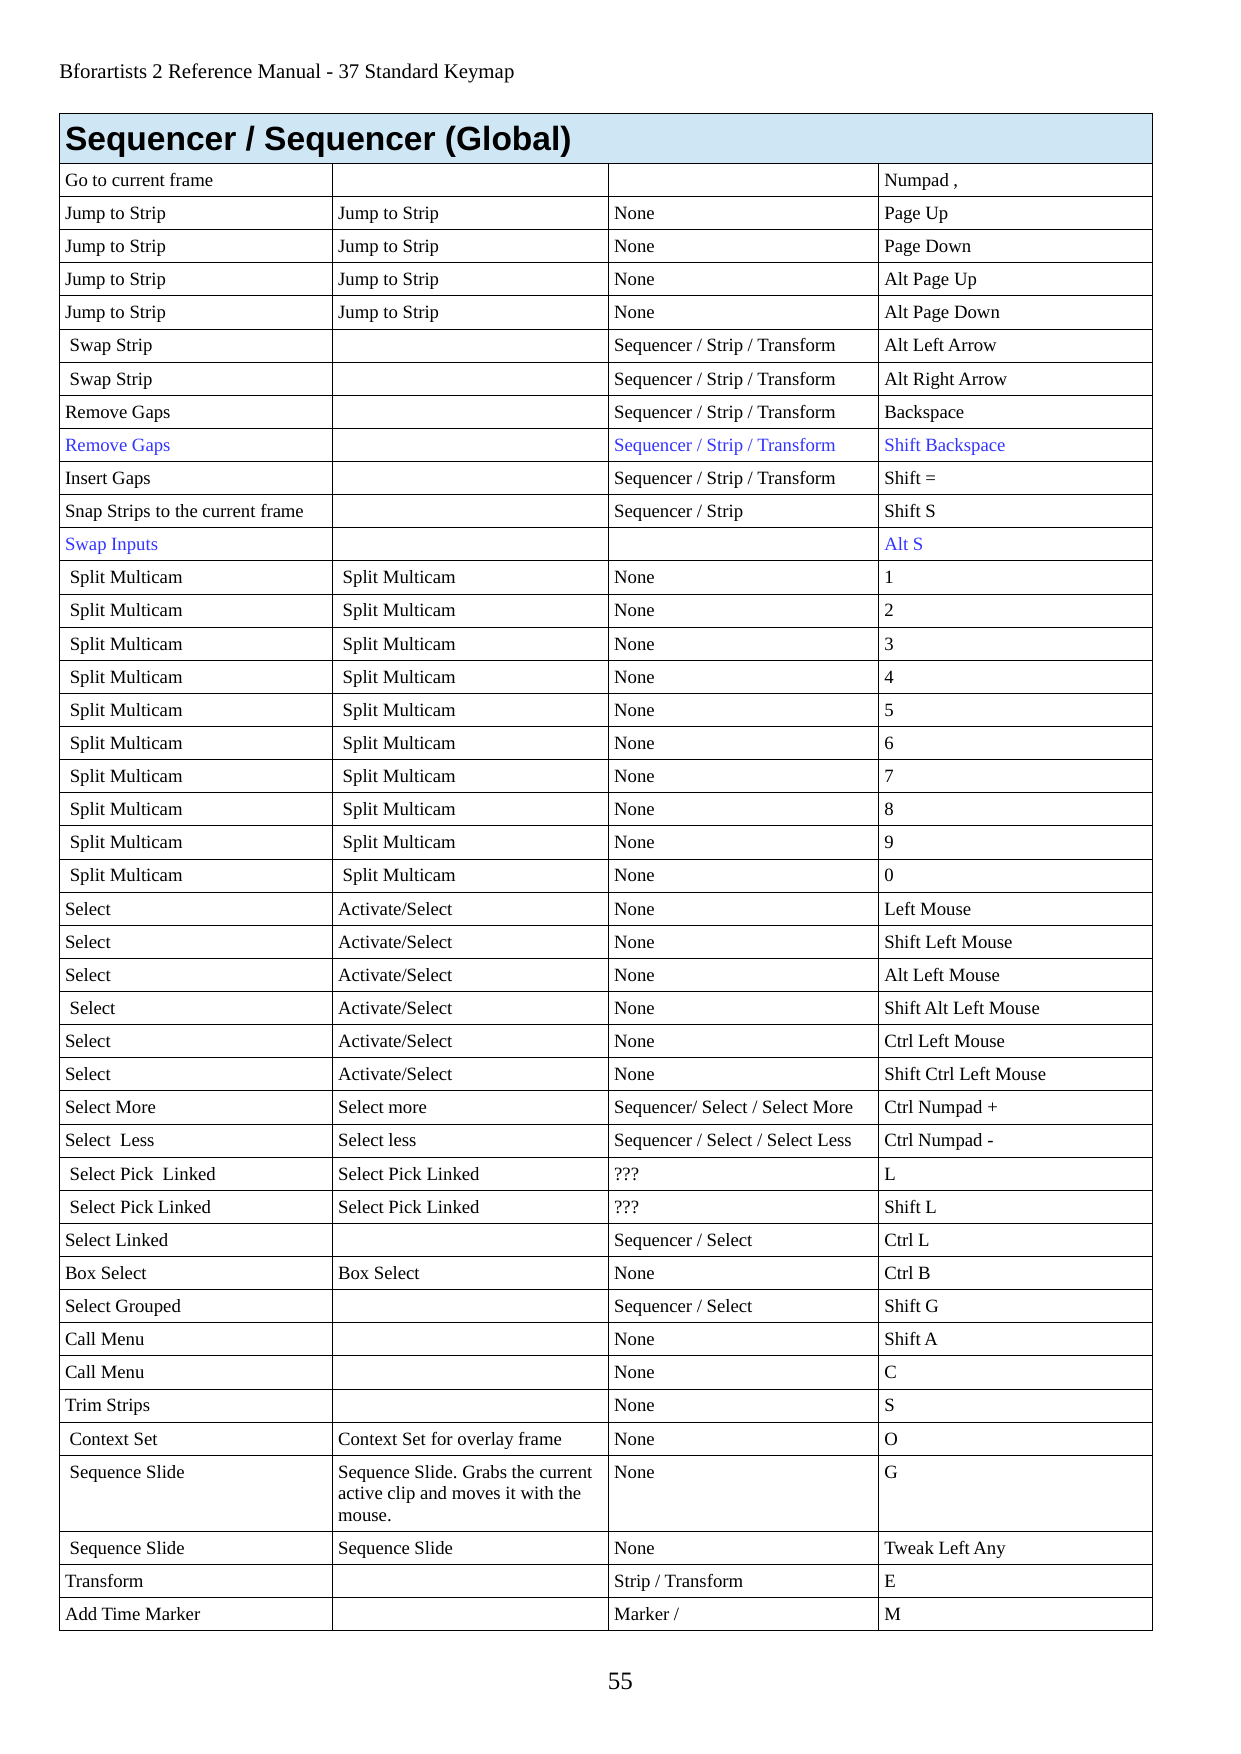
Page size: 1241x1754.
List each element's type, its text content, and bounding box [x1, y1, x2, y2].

table_cell Sequence Slide [333, 1532, 608, 1564]
table_cell 3 [879, 628, 1152, 660]
table_cell Split Multicam [333, 760, 608, 792]
table_cell None [609, 1025, 878, 1057]
table_cell Shift L [879, 1191, 1152, 1223]
table_cell Insert Gaps [60, 462, 332, 494]
table_cell O [879, 1423, 1152, 1455]
table_cell [333, 1565, 608, 1597]
table_cell Numpad , [879, 164, 1152, 196]
table_cell 1 [879, 561, 1152, 593]
table_cell Tweak Left Any [879, 1532, 1152, 1564]
table_cell ??? [609, 1158, 878, 1190]
table_cell ??? [609, 1191, 878, 1223]
table_cell Ctrl Numpad + [879, 1091, 1152, 1123]
table_cell 9 [879, 826, 1152, 858]
table_cell Sequencer/ Select / Select More [609, 1091, 878, 1123]
table_cell S [879, 1390, 1152, 1422]
table_cell [333, 1390, 608, 1422]
table_cell Jump to Strip [60, 263, 332, 295]
table_cell None [609, 959, 878, 991]
table_cell Activate/Select [333, 992, 608, 1024]
table_cell Select [60, 1058, 332, 1090]
table_cell Select More [60, 1091, 332, 1123]
table_cell Box Select [333, 1257, 608, 1289]
table_cell None [609, 561, 878, 593]
table_cell [609, 164, 878, 196]
table_cell Activate/Select [333, 893, 608, 925]
table_cell Ctrl Left Mouse [879, 1025, 1152, 1057]
table_cell Select [60, 893, 332, 925]
table_cell Jump to Strip [333, 296, 608, 328]
table_cell Ctrl Numpad - [879, 1125, 1152, 1157]
table_cell None [609, 1456, 878, 1531]
table_cell Alt S [879, 528, 1152, 560]
table_cell Alt Right Arrow [879, 363, 1152, 395]
table_header Sequencer / Sequencer (Global) [60, 114, 1152, 163]
table_cell None [609, 661, 878, 693]
table_cell 6 [879, 727, 1152, 759]
table_cell Select Less [60, 1125, 332, 1157]
table_cell None [609, 628, 878, 660]
table_cell Transform [60, 1565, 332, 1597]
table_cell None [609, 793, 878, 825]
table_cell Shift Left Mouse [879, 926, 1152, 958]
table_cell Go to current frame [60, 164, 332, 196]
table_cell Shift G [879, 1290, 1152, 1322]
table_cell Split Multicam [333, 628, 608, 660]
table_cell Jump to Strip [60, 230, 332, 262]
table_cell Snap Strips to the current frame [60, 495, 332, 527]
table_cell [333, 495, 608, 527]
table_cell None [609, 992, 878, 1024]
table_cell Jump to Strip [60, 296, 332, 328]
table_cell Activate/Select [333, 1025, 608, 1057]
table_cell [333, 396, 608, 428]
table_cell None [609, 1532, 878, 1564]
table_cell Swap Strip [60, 363, 332, 395]
table_cell Sequence Slide [60, 1532, 332, 1564]
table_cell Select [60, 1025, 332, 1057]
table_cell Call Menu [60, 1323, 332, 1355]
table_cell Shift = [879, 462, 1152, 494]
table_cell Select Pick Linked [60, 1158, 332, 1190]
table_cell Alt Page Down [879, 296, 1152, 328]
table_cell Sequence Slide [60, 1456, 332, 1531]
table_cell Shift Alt Left Mouse [879, 992, 1152, 1024]
table_cell None [609, 1356, 878, 1388]
table_cell None [609, 1257, 878, 1289]
table_cell 0 [879, 860, 1152, 892]
table_cell [333, 1356, 608, 1388]
table_cell Page Up [879, 197, 1152, 229]
table_cell [333, 528, 608, 560]
table_cell Swap Inputs [60, 528, 332, 560]
table_cell Box Select [60, 1257, 332, 1289]
table_cell Alt Left Mouse [879, 959, 1152, 991]
table_cell 5 [879, 694, 1152, 726]
table_cell Ctrl B [879, 1257, 1152, 1289]
table_cell C [879, 1356, 1152, 1388]
table_cell Remove Gaps [60, 396, 332, 428]
table_cell Marker / [609, 1598, 878, 1630]
table_cell Split Multicam [333, 826, 608, 858]
table_cell Shift Backspace [879, 429, 1152, 461]
table_cell Split Multicam [333, 793, 608, 825]
table_cell [333, 462, 608, 494]
table_cell Page Down [879, 230, 1152, 262]
table_cell None [609, 197, 878, 229]
table_cell Split Multicam [333, 561, 608, 593]
table_cell None [609, 926, 878, 958]
table_cell Select less [333, 1125, 608, 1157]
table_cell None [609, 1390, 878, 1422]
table_cell Split Multicam [333, 860, 608, 892]
table_cell None [609, 595, 878, 627]
table_cell None [609, 760, 878, 792]
table_cell Shift S [879, 495, 1152, 527]
table_cell [333, 363, 608, 395]
table_cell E [879, 1565, 1152, 1597]
table_cell Split Multicam [60, 628, 332, 660]
table_cell Sequencer / Select / Select Less [609, 1125, 878, 1157]
table_cell 7 [879, 760, 1152, 792]
table_cell Select [60, 992, 332, 1024]
table_cell None [609, 263, 878, 295]
table_cell [333, 1290, 608, 1322]
table_cell Context Set for overlay frame [333, 1423, 608, 1455]
table_cell Select Grouped [60, 1290, 332, 1322]
table_cell None [609, 230, 878, 262]
table_cell Sequencer / Strip / Transform [609, 429, 878, 461]
table_cell Split Multicam [333, 727, 608, 759]
table_cell Jump to Strip [333, 197, 608, 229]
table_cell [333, 330, 608, 362]
table_cell Sequence Slide. Grabs the current active clip and moves it with the mouse. [333, 1456, 608, 1531]
table_cell Sequencer / Strip / Transform [609, 396, 878, 428]
table_cell [333, 1323, 608, 1355]
table_cell Sequencer / Select [609, 1290, 878, 1322]
table_cell Split Multicam [60, 694, 332, 726]
table_cell [333, 1598, 608, 1630]
table_cell Ctrl L [879, 1224, 1152, 1256]
table_cell Split Multicam [60, 826, 332, 858]
table_cell Activate/Select [333, 959, 608, 991]
table_cell None [609, 1058, 878, 1090]
table_cell Context Set [60, 1423, 332, 1455]
table_cell None [609, 1323, 878, 1355]
table_cell 8 [879, 793, 1152, 825]
table_cell Split Multicam [60, 727, 332, 759]
table_cell Jump to Strip [333, 263, 608, 295]
table_cell Split Multicam [333, 694, 608, 726]
table_cell Strip / Transform [609, 1565, 878, 1597]
table_cell Sequencer / Strip / Transform [609, 462, 878, 494]
table_cell None [609, 893, 878, 925]
table_cell Activate/Select [333, 926, 608, 958]
table_cell None [609, 296, 878, 328]
table_cell [333, 429, 608, 461]
table_cell Select Pick Linked [60, 1191, 332, 1223]
table_cell Shift A [879, 1323, 1152, 1355]
table_cell Trim Strips [60, 1390, 332, 1422]
table_cell Split Multicam [60, 595, 332, 627]
table_cell 4 [879, 661, 1152, 693]
table_cell Split Multicam [60, 661, 332, 693]
table_cell Activate/Select [333, 1058, 608, 1090]
table_cell G [879, 1456, 1152, 1531]
table_cell Alt Page Up [879, 263, 1152, 295]
table_cell Split Multicam [333, 595, 608, 627]
table_cell L [879, 1158, 1152, 1190]
table_cell [609, 528, 878, 560]
table_cell Sequencer / Strip / Transform [609, 330, 878, 362]
table_cell Backspace [879, 396, 1152, 428]
table_cell None [609, 860, 878, 892]
table_cell Split Multicam [60, 793, 332, 825]
table_cell Shift Ctrl Left Mouse [879, 1058, 1152, 1090]
table_cell None [609, 826, 878, 858]
table_cell Split Multicam [60, 760, 332, 792]
table_cell Remove Gaps [60, 429, 332, 461]
table_cell Sequencer / Select [609, 1224, 878, 1256]
table_cell Swap Strip [60, 330, 332, 362]
table_cell Select Linked [60, 1224, 332, 1256]
table_cell Select [60, 926, 332, 958]
table_cell Select Pick Linked [333, 1158, 608, 1190]
table_cell Split Multicam [333, 661, 608, 693]
table_cell Select more [333, 1091, 608, 1123]
table_cell None [609, 727, 878, 759]
table_cell Select [60, 959, 332, 991]
table_cell Jump to Strip [333, 230, 608, 262]
table_cell Left Mouse [879, 893, 1152, 925]
table_cell None [609, 1423, 878, 1455]
table_cell Select Pick Linked [333, 1191, 608, 1223]
table_cell Call Menu [60, 1356, 332, 1388]
table_cell Add Time Marker [60, 1598, 332, 1630]
table_cell 2 [879, 595, 1152, 627]
table_cell Sequencer / Strip [609, 495, 878, 527]
table_cell [333, 1224, 608, 1256]
table_cell Jump to Strip [60, 197, 332, 229]
table_cell None [609, 694, 878, 726]
table_cell Split Multicam [60, 561, 332, 593]
table_cell Split Multicam [60, 860, 332, 892]
table_cell Alt Left Arrow [879, 330, 1152, 362]
table_cell Sequencer / Strip / Transform [609, 363, 878, 395]
table_cell M [879, 1598, 1152, 1630]
table_cell [333, 164, 608, 196]
